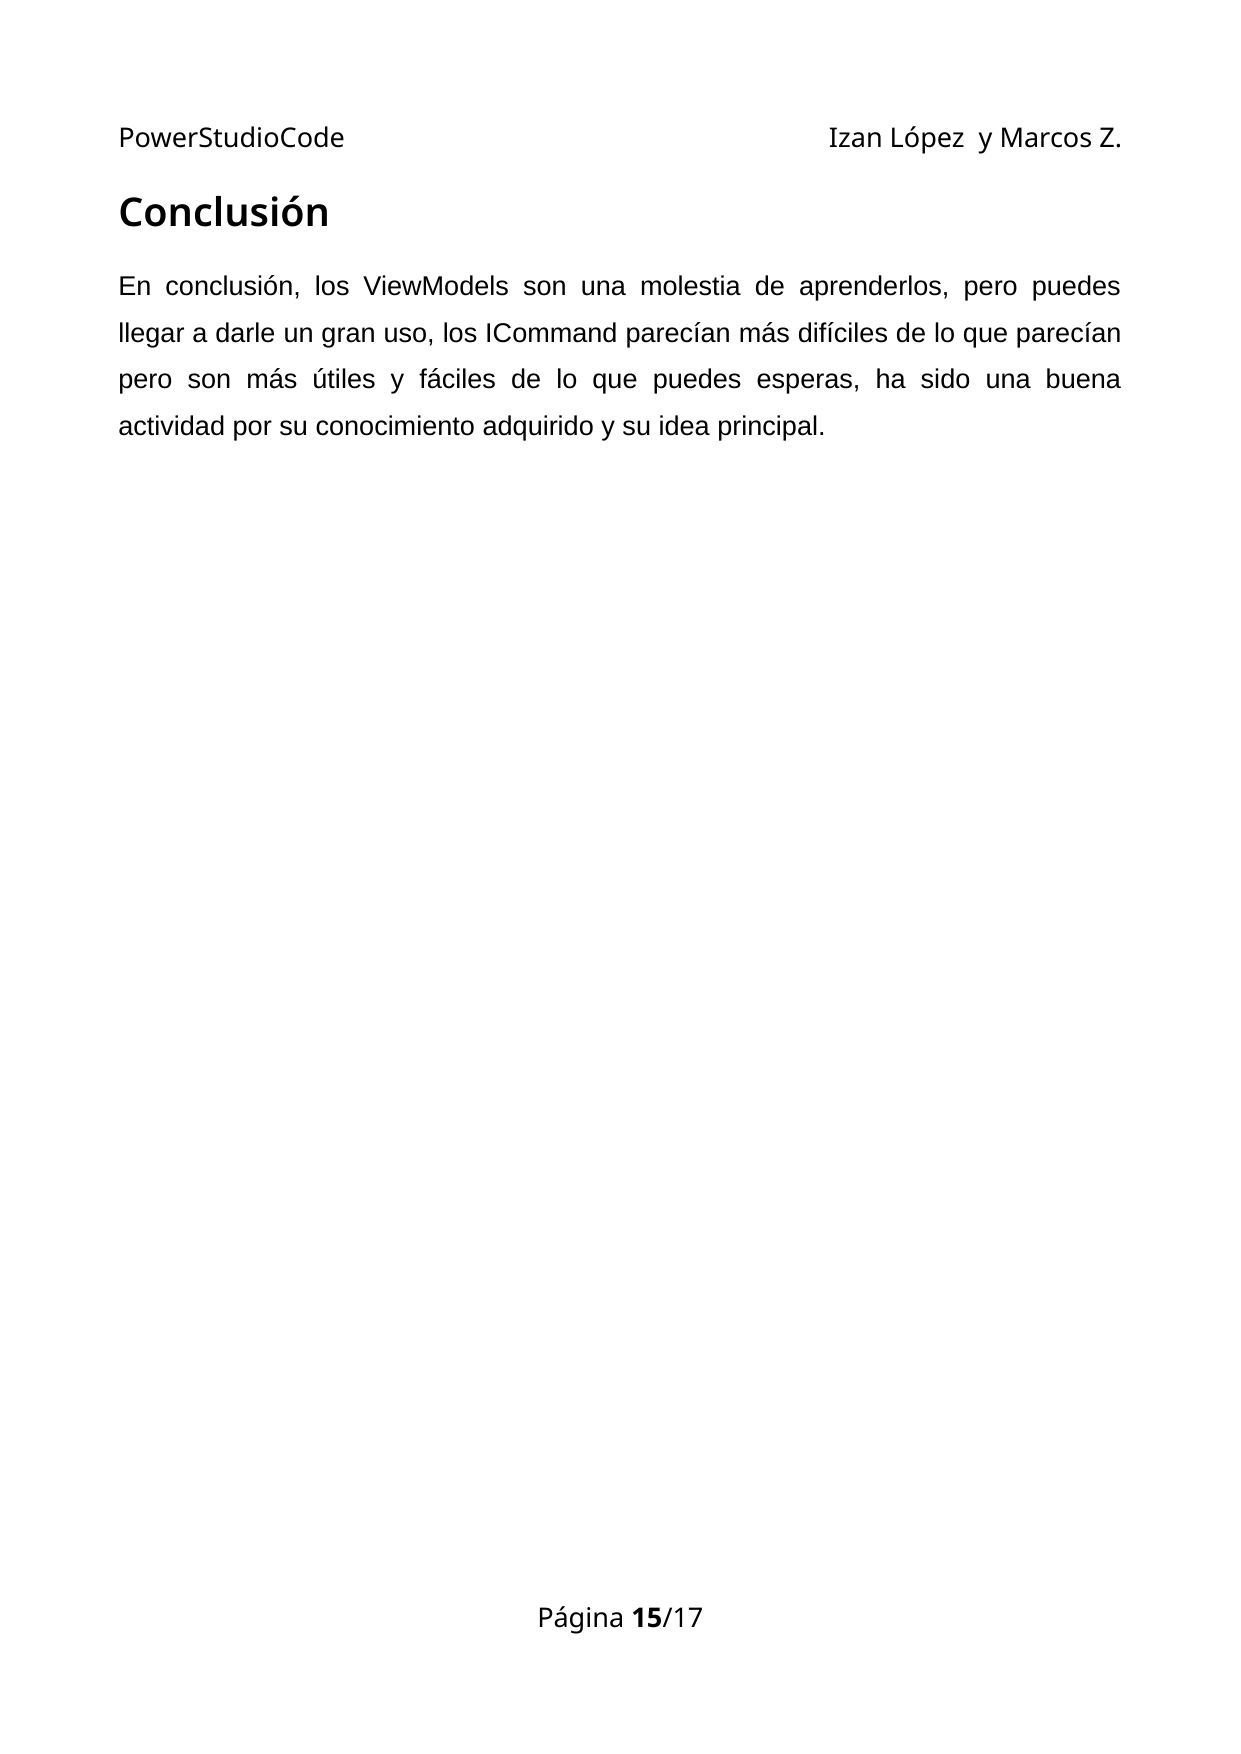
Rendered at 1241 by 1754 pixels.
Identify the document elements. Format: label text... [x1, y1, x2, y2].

subtitle Conclusión [118, 184, 1122, 238]
text En conclusión, los ViewModels son una molestia de aprenderlos, pero puedes llegar a darle un gran uso, los ICommand parecían más difíciles de lo que parecían pero son más útiles y fáciles de lo que puedes esperas, ha sido una buena actividad por su conocimiento adquirido y su idea principal. [118, 270, 1122, 442]
